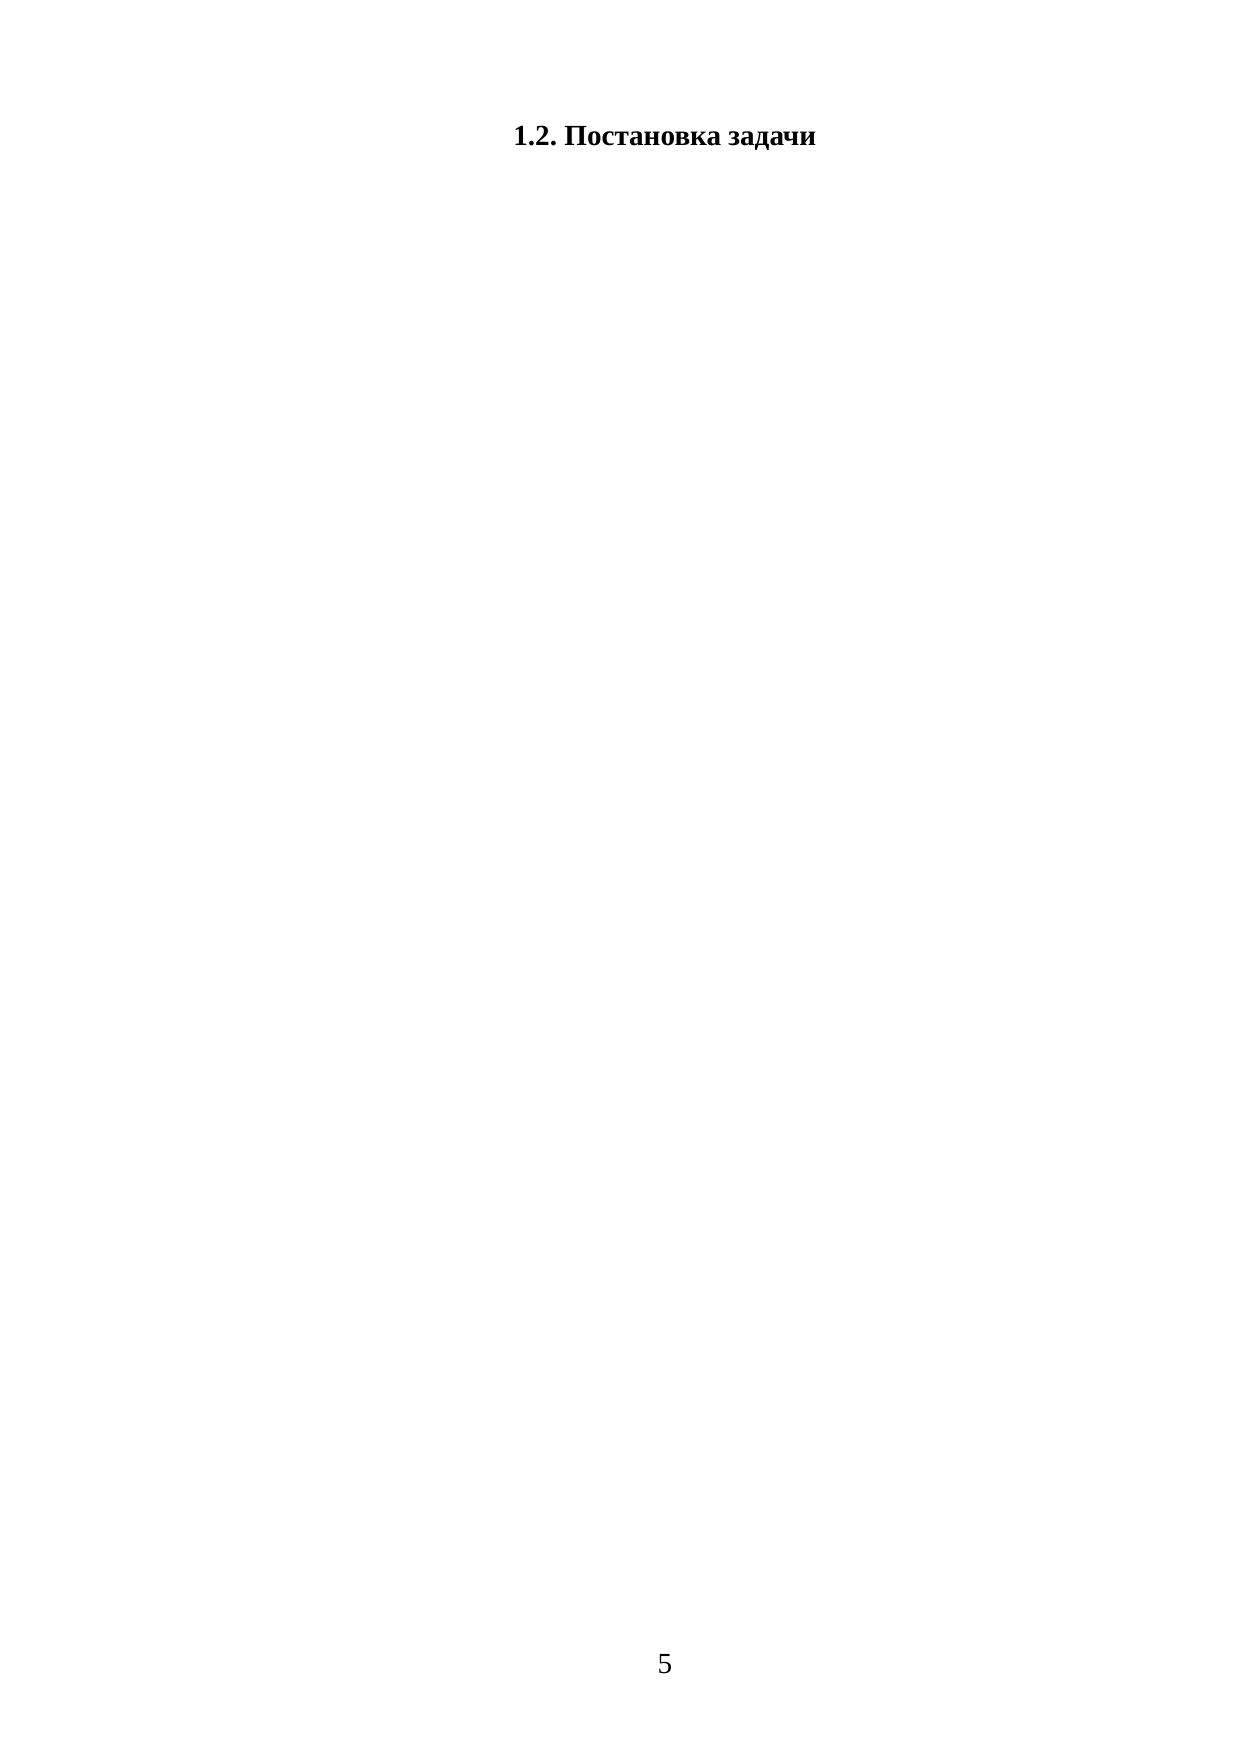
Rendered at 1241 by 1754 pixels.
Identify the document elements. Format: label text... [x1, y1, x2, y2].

subtitle 1.2. Постановка задачи [177, 118, 1152, 152]
